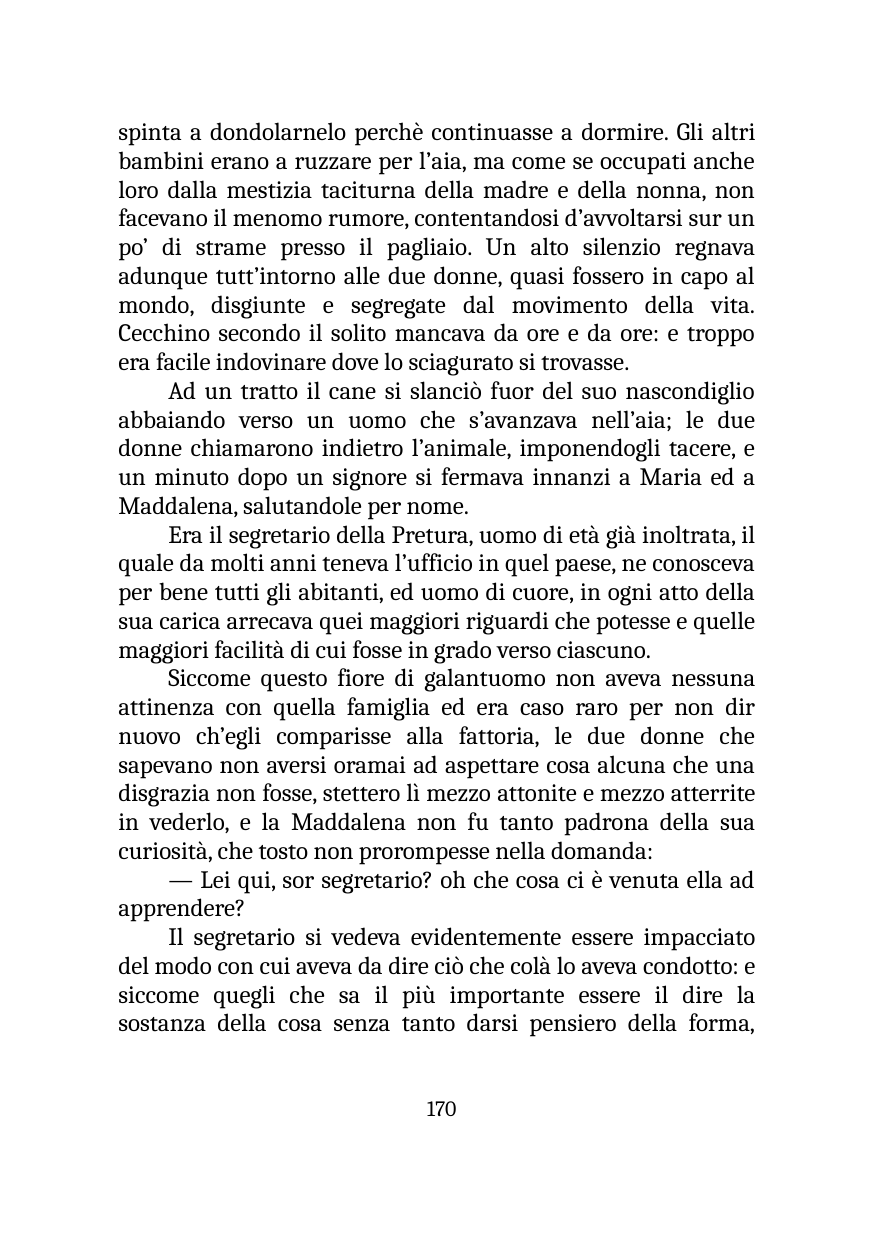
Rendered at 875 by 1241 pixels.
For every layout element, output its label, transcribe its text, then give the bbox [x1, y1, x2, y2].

text Era il segretario della Pretura, uomo di età già inoltrata, il quale da molti anni teneva l’ufficio in quel paese, ne conosceva per bene tutti gli abitanti, ed uomo di cuore, in ogni atto della sua carica arrecava quei maggiori riguardi che potesse e quelle maggiori facilità di cui fosse in grado verso ciascuno. [118, 521, 756, 664]
text — Lei qui, sor segretario? oh che cosa ci è venuta ella ad apprendere? [118, 866, 756, 923]
text Il segretario si vedeva evidentemente essere impacciato del modo con cui aveva da dire ciò che colà lo aveva condotto: e siccome quegli che sa il più importante essere il dire la sostanza della cosa senza tanto darsi pensiero della forma, [118, 923, 756, 1038]
text Siccome questo fiore di galantuomo non aveva nessuna attinenza con quella famiglia ed era caso raro per non dir nuovo ch’egli comparisse alla fattoria, le due donne che sapevano non aversi oramai ad aspettare cosa alcuna che una disgrazia non fosse, stettero lì mezzo attonite e mezzo atterrite in vederlo, e la Maddalena non fu tanto padrona della sua curiosità, che tosto non prorompesse nella domanda: [118, 664, 756, 866]
text spinta a dondolarnelo perchè continuasse a dormire. Gli altri bambini erano a ruzzare per l’aia, ma come se occupati anche loro dalla mestizia taciturna della madre e della nonna, non facevano il menomo rumore, contentandosi d’avvoltarsi sur un po’ di strame presso il pagliaio. Un alto silenzio regnava adunque tutt’intorno alle due donne, quasi fossero in capo al mondo, disgiunte e segregate dal movimento della vita. Cecchino secondo il solito mancava da ore e da ore: e troppo era facile indovinare dove lo sciagurato si trovasse. [118, 118, 756, 377]
text Ad un tratto il cane si slanciò fuor del suo nascondiglio abbaiando verso un uomo che s’avanzava nell’aia; le due donne chiamarono indietro l’animale, imponendogli tacere, e un minuto dopo un signore si fermava innanzi a Maria ed a Maddalena, salutandole per nome. [118, 377, 756, 521]
